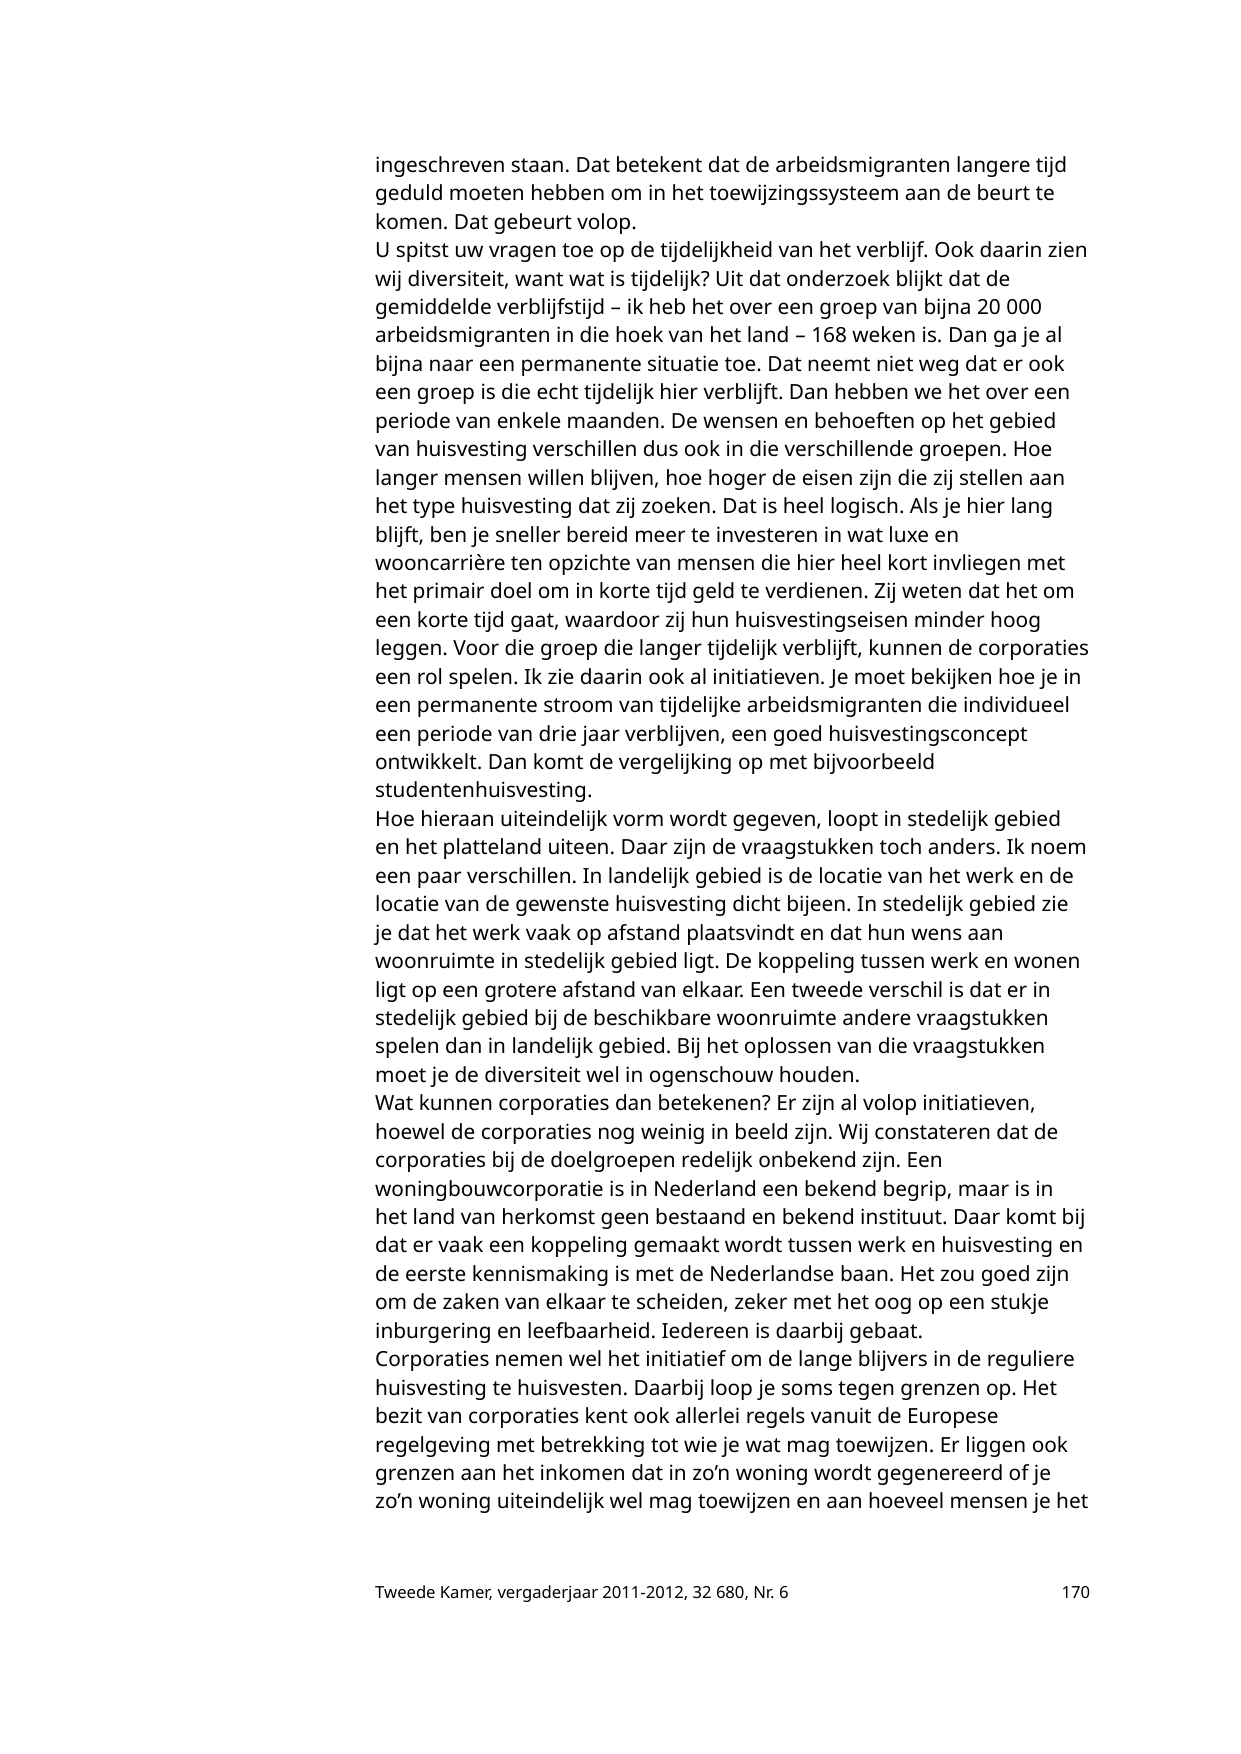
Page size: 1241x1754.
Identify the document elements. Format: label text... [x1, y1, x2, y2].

text Wat kunnen corporaties dan betekenen? Er zijn al volop initiatieven, hoewel de corporaties nog weinig in beeld zijn. Wij constateren dat de corporaties bij de doelgroepen redelijk onbekend zijn. Een woningbouwcorporatie is in Nederland een bekend begrip, maar is in het land van herkomst geen bestaand en bekend instituut. Daar komt bij dat er vaak een koppeling gemaakt wordt tussen werk en huisvesting en de eerste kennismaking is met de Nederlandse baan. Het zou goed zijn om de zaken van elkaar te scheiden, zeker met het oog op een stukje inburgering en leefbaarheid. Iedereen is daarbij gebaat. [375, 1088, 1090, 1344]
text Corporaties nemen wel het initiatief om de lange blijvers in de reguliere huisvesting te huisvesten. Daarbij loop je soms tegen grenzen op. Het bezit van corporaties kent ook allerlei regels vanuit de Europese regelgeving met betrekking tot wie je wat mag toewijzen. Er liggen ook grenzen aan het inkomen dat in zo’n woning wordt gegenereerd of je zo’n woning uiteindelijk wel mag toewijzen en aan hoeveel mensen je het [375, 1344, 1090, 1515]
text ingeschreven staan. Dat betekent dat de arbeidsmigranten langere tijd geduld moeten hebben om in het toewijzingssysteem aan de beurt te komen. Dat gebeurt volop. [375, 150, 1090, 235]
text Hoe hieraan uiteindelijk vorm wordt gegeven, loopt in stedelijk gebied en het platteland uiteen. Daar zijn de vraagstukken toch anders. Ik noem een paar verschillen. In landelijk gebied is de locatie van het werk en de locatie van de gewenste huisvesting dicht bijeen. In stedelijk gebied zie je dat het werk vaak op afstand plaatsvindt en dat hun wens aan woonruimte in stedelijk gebied ligt. De koppeling tussen werk en wonen ligt op een grotere afstand van elkaar. Een tweede verschil is dat er in stedelijk gebied bij de beschikbare woonruimte andere vraagstukken spelen dan in landelijk gebied. Bij het oplossen van die vraagstukken moet je de diversiteit wel in ogenschouw houden. [375, 804, 1090, 1088]
text U spitst uw vragen toe op de tijdelijkheid van het verblijf. Ook daarin zien wij diversiteit, want wat is tijdelijk? Uit dat onderzoek blijkt dat de gemiddelde verblijfstijd – ik heb het over een groep van bijna 20 000 arbeidsmigranten in die hoek van het land – 168 weken is. Dan ga je al bijna naar een permanente situatie toe. Dat neemt niet weg dat er ook een groep is die echt tijdelijk hier verblijft. Dan hebben we het over een periode van enkele maanden. De wensen en behoeften op het gebied van huisvesting verschillen dus ook in die verschillende groepen. Hoe langer mensen willen blijven, hoe hoger de eisen zijn die zij stellen aan het type huisvesting dat zij zoeken. Dat is heel logisch. Als je hier lang blijft, ben je sneller bereid meer te investeren in wat luxe en wooncarrière ten opzichte van mensen die hier heel kort invliegen met het primair doel om in korte tijd geld te verdienen. Zij weten dat het om een korte tijd gaat, waardoor zij hun huisvestingseisen minder hoog leggen. Voor die groep die langer tijdelijk verblijft, kunnen de corporaties een rol spelen. Ik zie daarin ook al initiatieven. Je moet bekijken hoe je in een permanente stroom van tijdelijke arbeidsmigranten die individueel een periode van drie jaar verblijven, een goed huisvestingsconcept ontwikkelt. Dan komt de vergelijking op met bijvoorbeeld studentenhuisvesting. [375, 235, 1090, 804]
